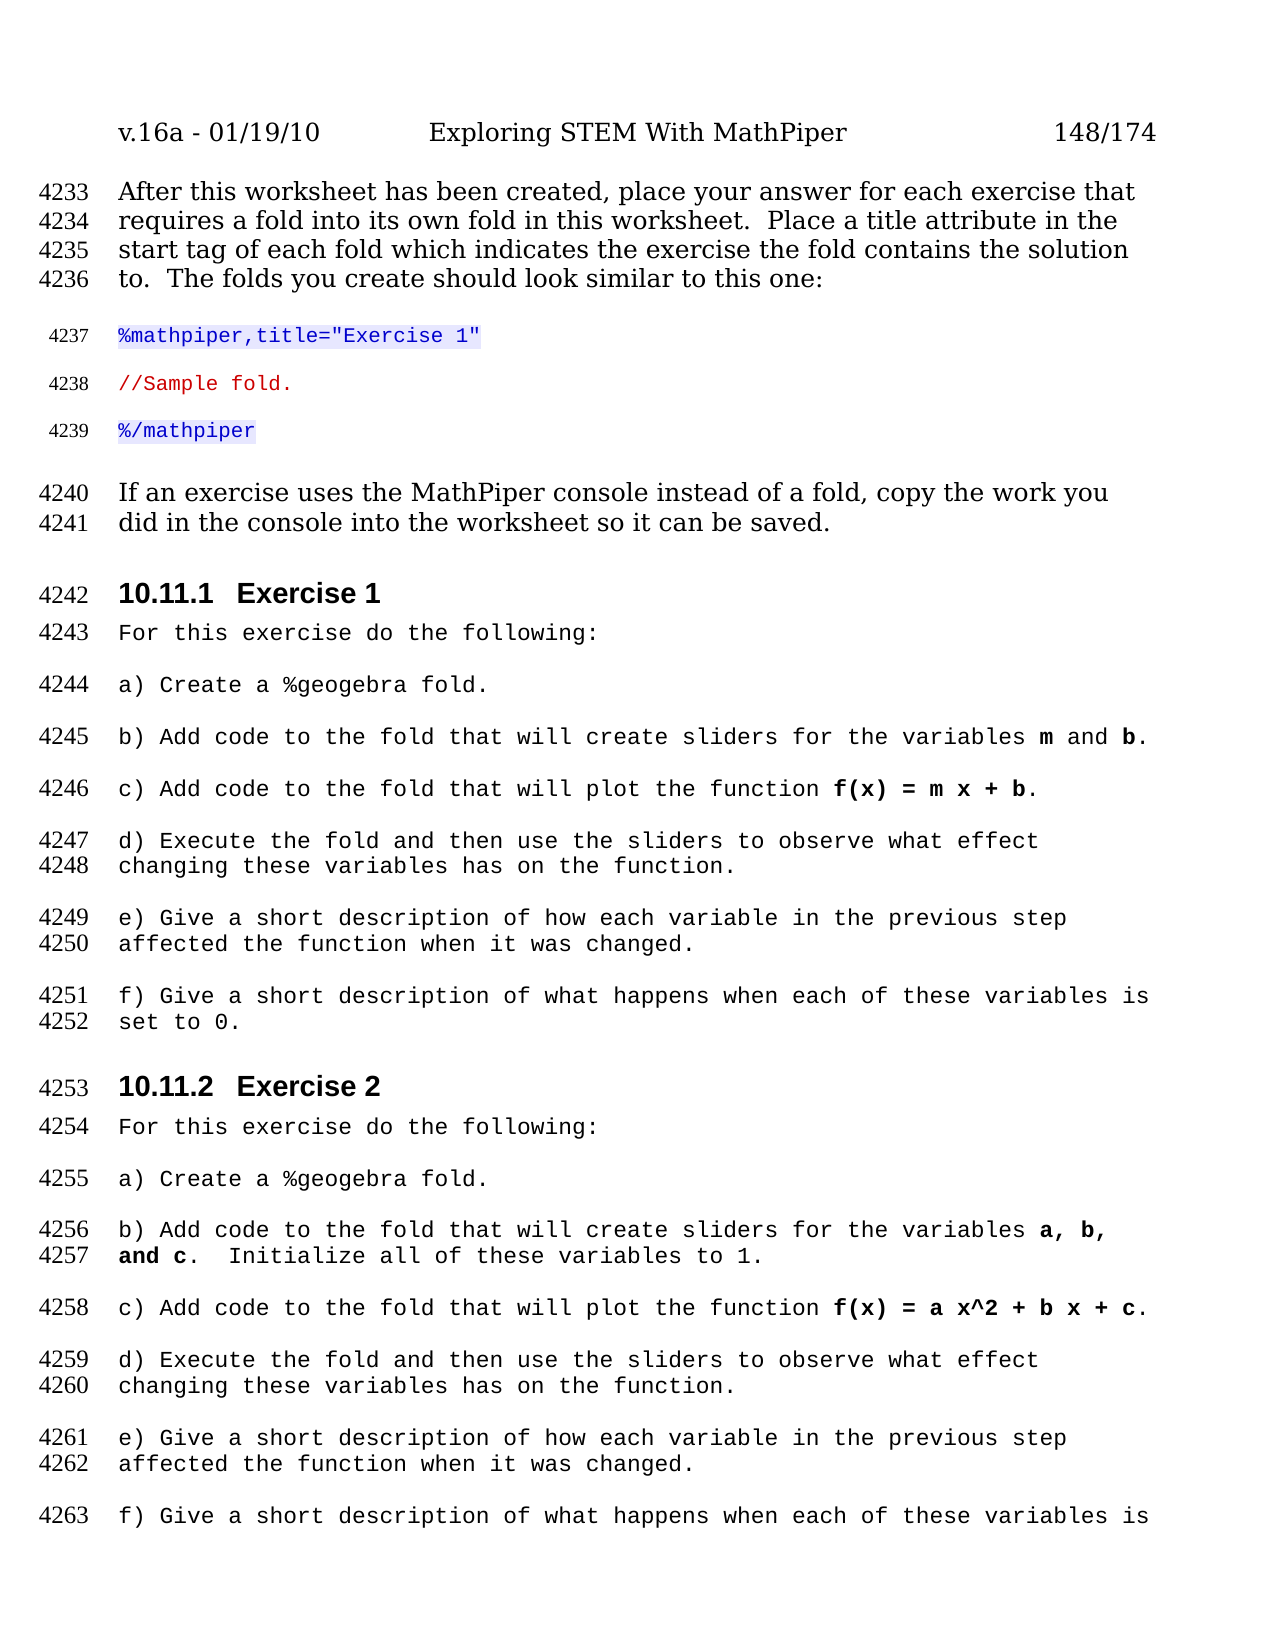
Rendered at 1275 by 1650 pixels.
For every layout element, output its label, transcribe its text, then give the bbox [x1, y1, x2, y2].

text c) Add code to the fold that will plot the function f(x) = m x + b. [118, 777, 1157, 803]
text f) Give a short description of what happens when each of these variables is [118, 1504, 1157, 1530]
text d) Execute the fold and then use the sliders to observe what effect changing these variables has on the function. [118, 829, 1157, 881]
text After this worksheet has been created, place your answer for each exercise that requires a fold into its own fold in this worksheet. Place a title attribute in the start tag of each fold which indicates the exercise the fold contains the solution to. The folds you create should look similar to this one: [118, 177, 1157, 293]
text For this exercise do the following: [118, 621, 1157, 647]
text //Sample fold. [118, 373, 1157, 396]
text e) Give a short description of how each variable in the previous step affected the function when it was changed. [118, 1426, 1157, 1478]
text For this exercise do the following: [118, 1115, 1157, 1141]
text c) Add code to the fold that will plot the function f(x) = a x^2 + b x + c. [118, 1297, 1157, 1322]
text e) Give a short description of how each variable in the previous step affected the function when it was changed. [118, 907, 1157, 959]
subtitle Exercise 1 [118, 576, 1157, 609]
text f) Give a short description of what happens when each of these variables is set to 0. [118, 984, 1157, 1036]
text a) Create a %geogebra fold. [118, 673, 1157, 699]
text d) Execute the fold and then use the sliders to observe what effect changing these variables has on the function. [118, 1348, 1157, 1400]
text If an exercise uses the MathPiper console instead of a fold, copy the work you did in the console into the worksheet so it can be saved. [118, 478, 1157, 537]
text b) Add code to the fold that will create sliders for the variables a, b, and c. Initialize all of these variables to 1. [118, 1219, 1157, 1271]
text b) Add code to the fold that will create sliders for the variables m and b. [118, 725, 1157, 751]
text %mathpiper,title="Exercise 1" [118, 325, 1157, 349]
subtitle Exercise 2 [118, 1069, 1157, 1103]
text %/mathpiper [118, 420, 1157, 444]
text a) Create a %geogebra fold. [118, 1167, 1157, 1193]
